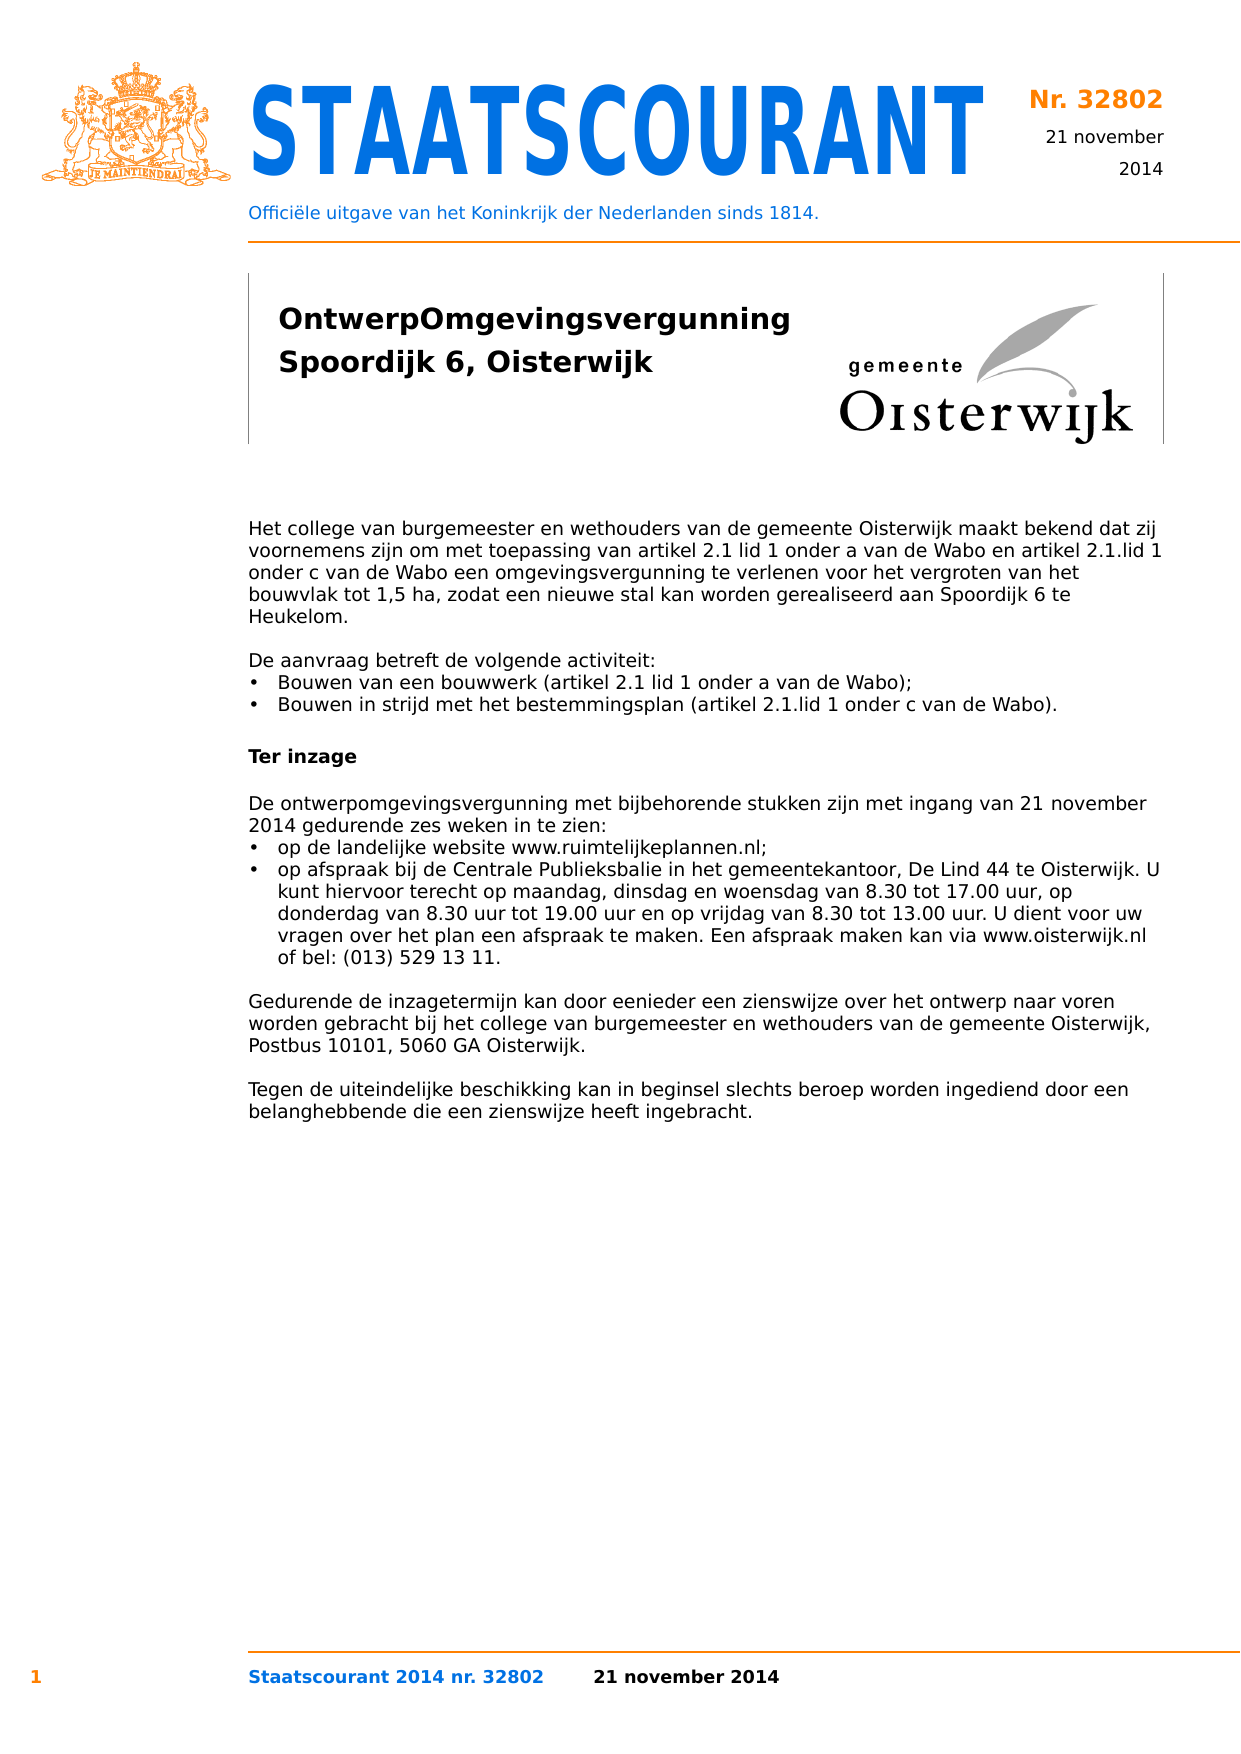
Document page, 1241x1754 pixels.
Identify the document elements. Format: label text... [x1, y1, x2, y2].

table_cell 2014 [998, 153, 1240, 203]
table_header Nr. 32802 [998, 62, 1240, 121]
picture [838, 302, 1134, 445]
text • Bouwen in strijd met het bestemmingsplan (artikel 2.1.lid 1 onder c van de Wabo). [248, 694, 1163, 716]
text Gedurende de inzagetermijn kan door eenieder een zienswijze over het ontwerp naar voren worden gebracht bij het college van burgemeester en wethouders van de gemeente Oisterwijk, Postbus 10101, 5060 GA Oisterwijk. [248, 991, 1163, 1057]
text • Bouwen van een bouwwerk (artikel 2.1 lid 1 onder a van de Wabo); [248, 672, 1163, 694]
text • op afspraak bij de Centrale Publieksbalie in het gemeentekantoor, De Lind 44 te Oisterwijk. U kunt hiervoor terecht op maandag, dinsdag en woensdag van 8.30 tot 17.00 uur, op donderdag van 8.30 uur tot 19.00 uur en op vrijdag van 8.30 tot 13.00 uur. U dient voor uw vragen over het plan een afspraak te maken. Een afspraak maken kan via www.oisterwijk.nl of bel: (013) 529 13 11. [248, 859, 1163, 969]
text De aanvraag betreft de volgende activiteit: [248, 650, 1163, 672]
picture [41, 62, 231, 186]
text De ontwerpomgevingsvergunning met bijbehorende stukken zijn met ingang van 21 november 2014 gedurende zes weken in te zien: [248, 793, 1163, 837]
table_cell 21 november [998, 121, 1240, 153]
table_cell Officiële uitgave van het Koninkrijk der Nederlanden sinds 1814. [248, 203, 1240, 241]
table_header [25, 62, 248, 241]
text Tegen de uiteindelijke beschikking kan in beginsel slechts beroep worden ingediend door een belanghebbende die een zienswijze heeft ingebracht. [248, 1078, 1163, 1122]
subtitle Ter inzage [248, 746, 1163, 768]
table_header STAATSCOURANT [248, 62, 998, 203]
subtitle OntwerpOmgevingsvergunning Spoordijk 6, Oisterwijk [249, 273, 1163, 302]
text • op de landelijke website www.ruimtelijkeplannen.nl; [248, 837, 1163, 859]
text Het college van burgemeester en wethouders van de gemeente Oisterwijk maakt bekend dat zij voornemens zijn om met toepassing van artikel 2.1 lid 1 onder a van de Wabo en artikel 2.1.lid 1 onder c van de Wabo een omgevingsvergunning te verlenen voor het vergroten van het bouwvlak tot 1,5 ha, zodat een nieuwe stal kan worden gerealiseerd aan Spoordijk 6 te Heukelom. [248, 518, 1163, 628]
